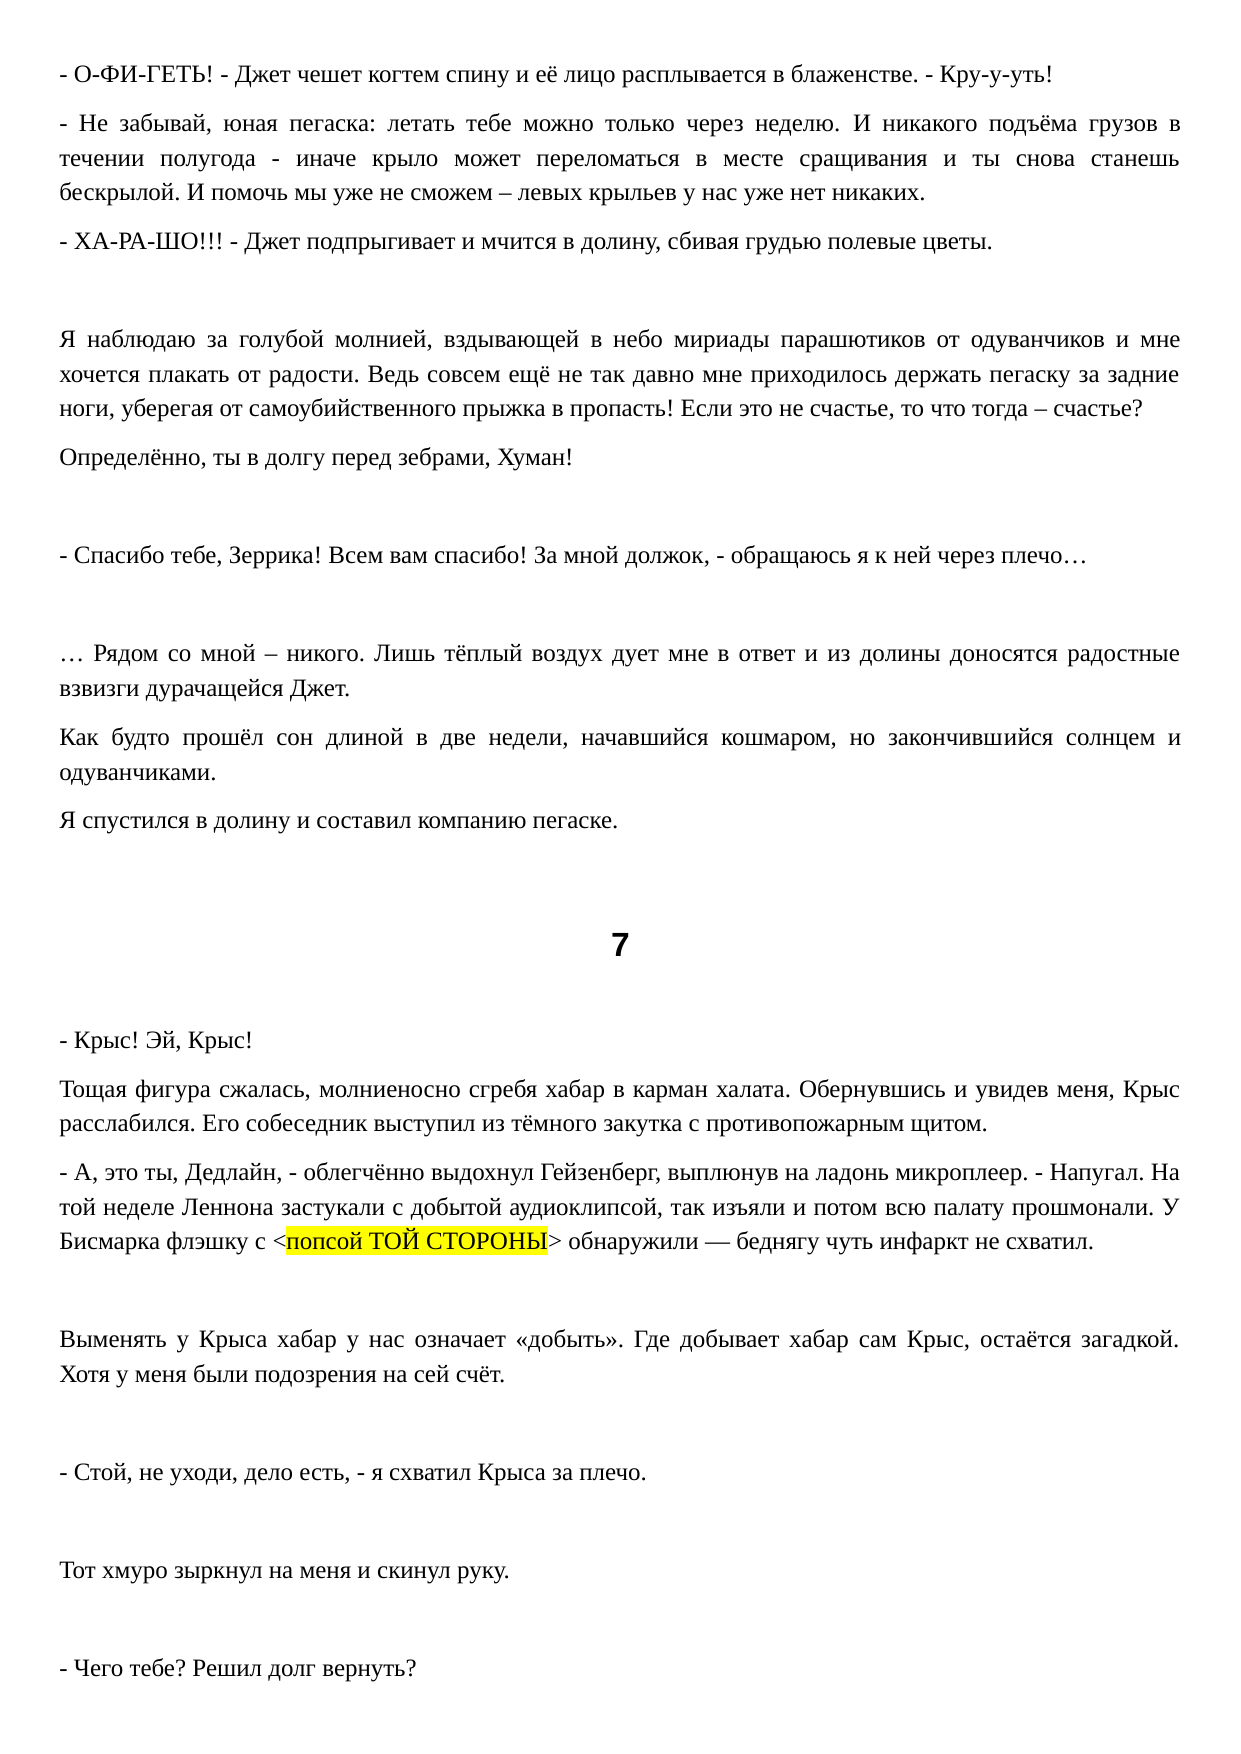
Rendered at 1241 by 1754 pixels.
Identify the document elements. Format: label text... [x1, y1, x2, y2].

text - Не забывай, юная пегаска: летать тебе можно только через неделю. И никакого подъёма грузов в течении полугода - иначе крыло может переломаться в месте сращивания и ты снова станешь бескрылой. И помочь мы уже не сможем – левых крыльев у нас уже нет никаких. [59, 108, 1181, 206]
text - А, это ты, Дедлайн, - облегчённо выдохнул Гейзенберг, выплюнув на ладонь микроплеер. - Напугал. На той неделе Леннона застукали с добытой аудиоклипсой, так изъяли и потом всю палату прошмонали. У Бисмарка флэшку с <попсой ТОЙ СТОРОНЫ> обнаружили — беднягу чуть инфаркт не схватил. [59, 1157, 1181, 1255]
text - О-ФИ-ГЕТЬ! - Джет чешет когтем спину и её лицо расплывается в блаженстве. - Кру-у-уть! [59, 59, 1181, 88]
text Определённо, ты в долгу перед зебрами, Хуман! [59, 442, 1181, 471]
text Я спустился в долину и составил компанию пегаске. [59, 806, 1181, 834]
text Тот хмуро зыркнул на меня и скинул руку. [59, 1555, 1181, 1584]
text … Рядом со мной – никого. Лишь тёплый воздух дует мне в ответ и из долины доносятся радостные взвизги дурачащейся Джет. [59, 638, 1181, 702]
subtitle 7 [59, 924, 1181, 963]
text Тощая фигура сжалась, молниеносно сгребя хабар в карман халата. Обернувшись и увидев меня, Крыс расслабился. Его собеседник выступил из тёмного закутка с противопожарным щитом. [59, 1074, 1181, 1137]
text - Крыс! Эй, Крыс! [59, 1025, 1181, 1053]
text Как будто прошёл сон длиной в две недели, начавшийся кошмаром, но закончившийся солнцем и одуванчиками. [59, 722, 1181, 785]
text - ХА-РА-ШО!!! - Джет подпрыгивает и мчится в долину, сбивая грудью полевые цветы. [59, 226, 1181, 255]
text - Спасибо тебе, Зеррика! Всем вам спасибо! За мной должок, - обращаюсь я к ней через плечо… [59, 540, 1181, 569]
text Выменять у Крыса хабар у нас означает «добыть». Где добывает хабар сам Крыс, остаётся загадкой. Хотя у меня были подозрения на сей счёт. [59, 1324, 1181, 1388]
text - Стой, не уходи, дело есть, - я схватил Крыса за плечо. [59, 1457, 1181, 1486]
text - Чего тебе? Решил долг вернуть? [59, 1653, 1181, 1682]
text Я наблюдаю за голубой молнией, вздывающей в небо мириады парашютиков от одуванчиков и мне хочется плакать от радости. Ведь совсем ещё не так давно мне приходилось держать пегаску за задние ноги, уберегая от самоубийственного прыжка в пропасть! Если это не счастье, то что тогда – счастье? [59, 324, 1181, 422]
